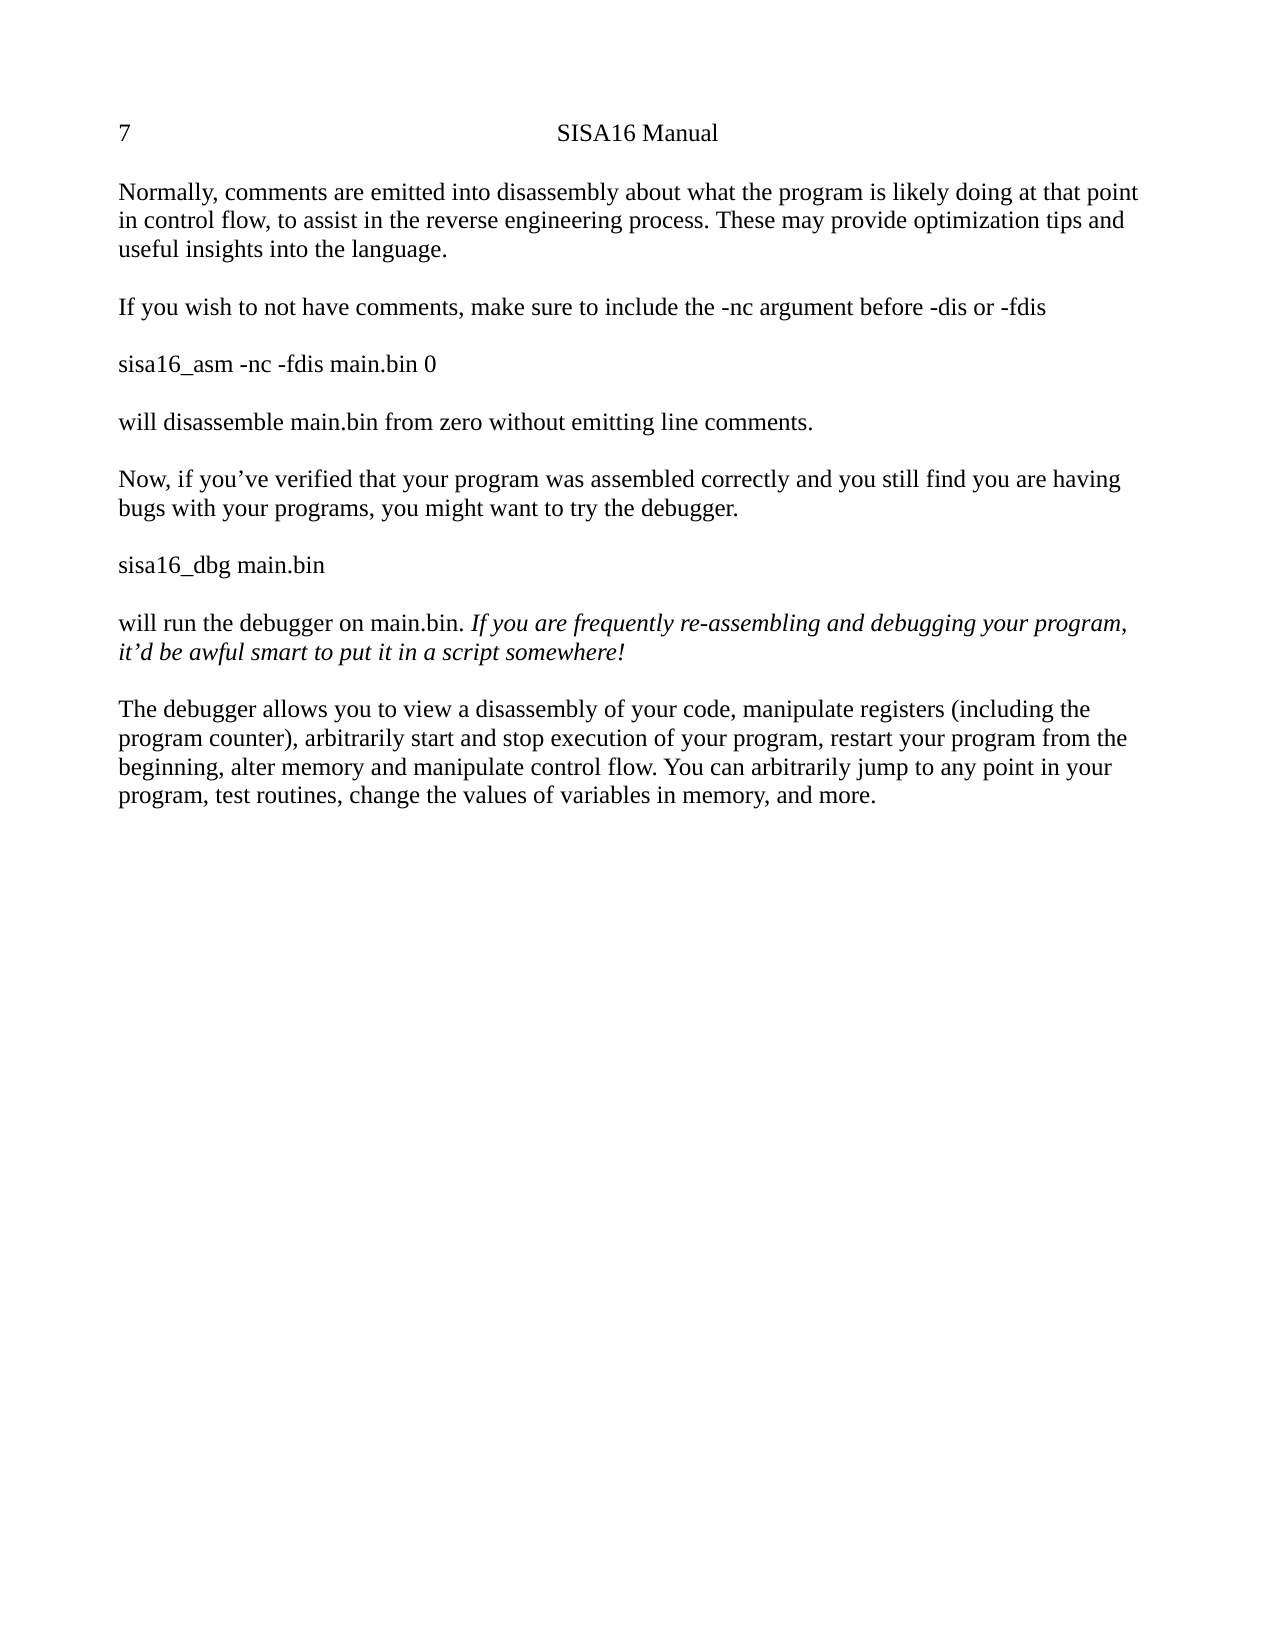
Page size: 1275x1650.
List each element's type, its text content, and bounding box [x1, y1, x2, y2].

text sisa16_dbg main.bin [118, 551, 1157, 579]
text Now, if you’ve verified that your program was assembled correctly and you still find you are having bugs with your programs, you might want to try the debugger. [118, 464, 1157, 522]
text The debugger allows you to view a disassembly of your code, manipulate registers (including the program counter), arbitrarily start and stop execution of your program, restart your program from the beginning, alter memory and manipulate control flow. You can arbitrarily jump to any point in your program, test routines, change the values of variables in memory, and more. [118, 694, 1157, 809]
text Normally, comments are emitted into disassembly about what the program is likely doing at that point in control flow, to assist in the reverse engineering process. These may provide optimization tips and useful insights into the language. [118, 177, 1157, 263]
text If you wish to not have comments, make sure to include the -nc argument before -dis or -fdis [118, 292, 1157, 349]
text sisa16_asm -nc -fdis main.bin 0 [118, 349, 1157, 378]
text will run the debugger on main.bin. If you are frequently re-assembling and debugging your program, it’d be awful smart to put it in a script somewhere! [118, 608, 1157, 666]
text will disassemble main.bin from zero without emitting line comments. [118, 407, 1157, 436]
